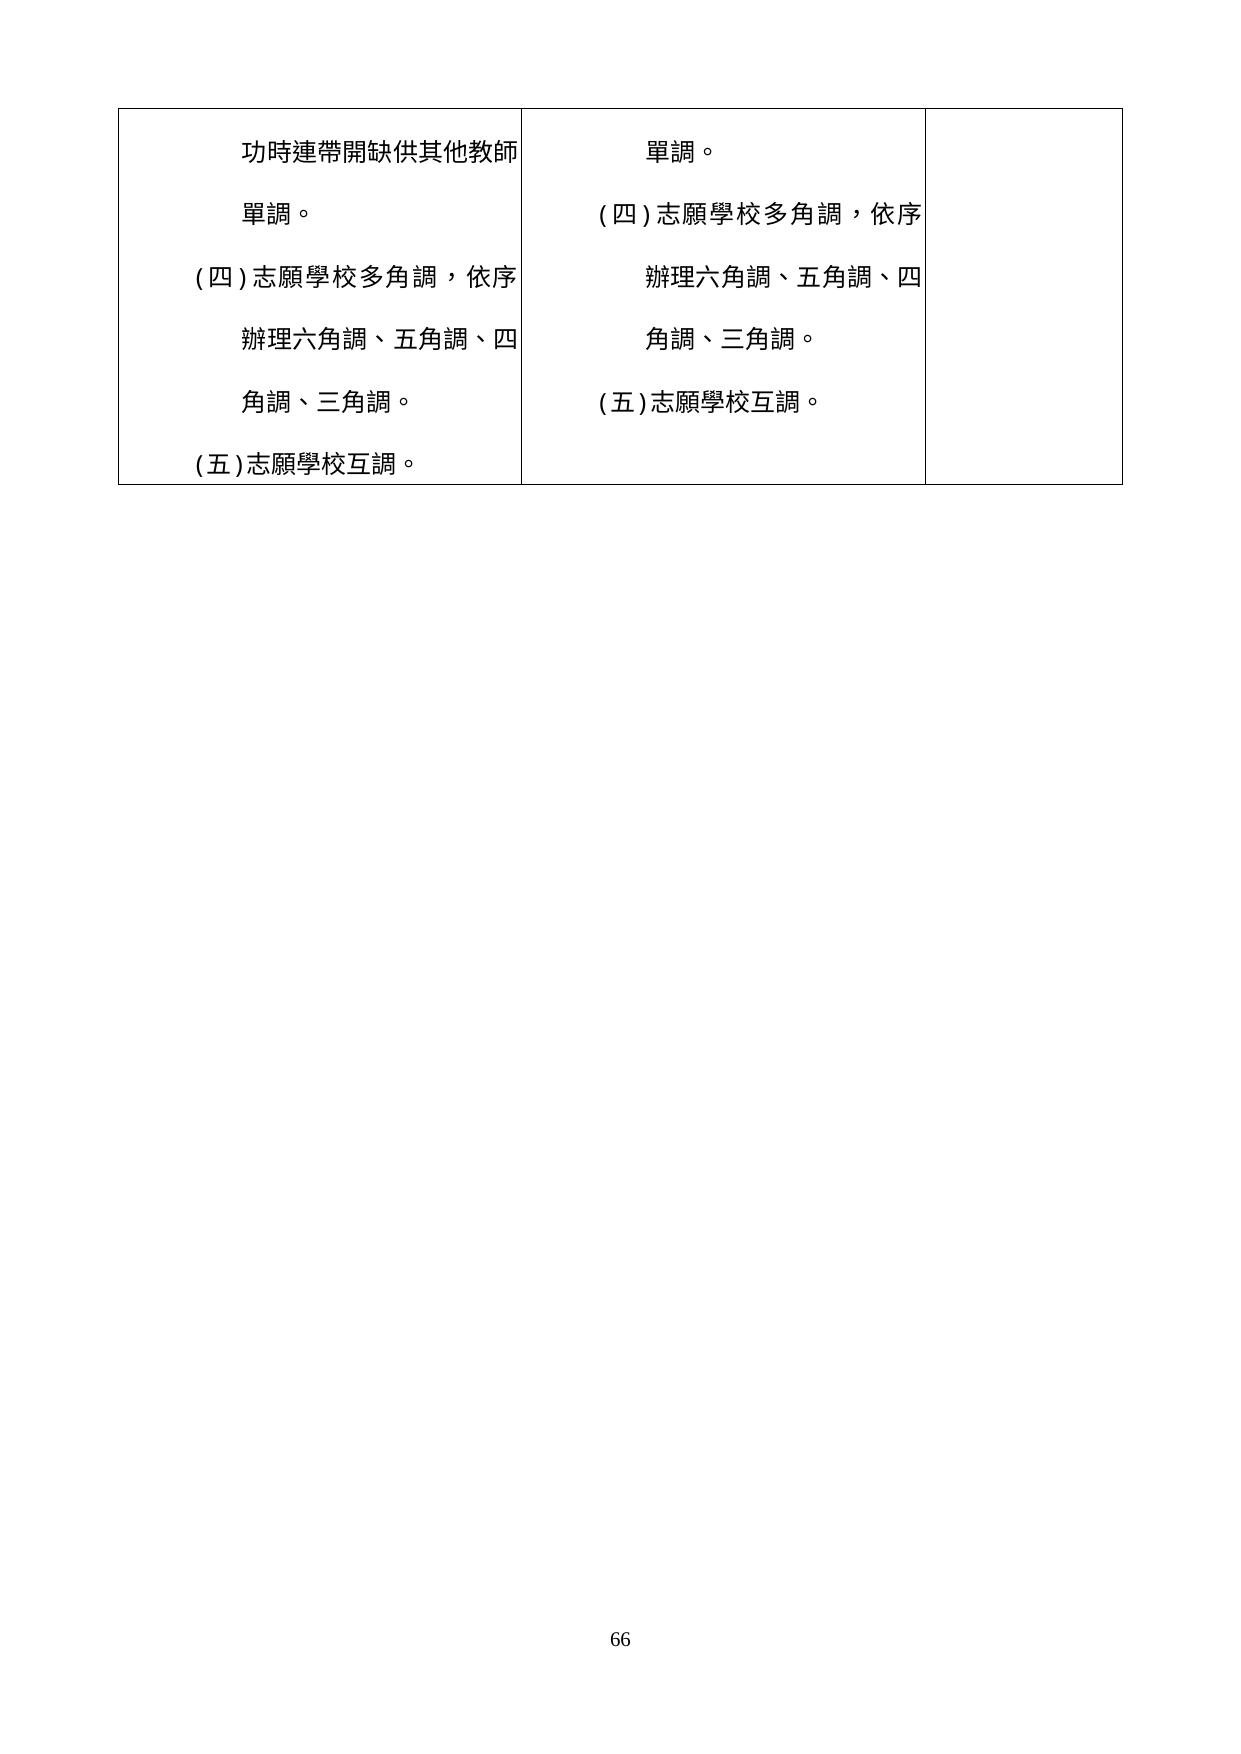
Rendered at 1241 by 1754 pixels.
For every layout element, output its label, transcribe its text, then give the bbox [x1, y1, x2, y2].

table_cell 功時連帶開缺供其他教師單調。 (四)志願學校多角調，依序辦理六角調、五角調、四角調、三角調。 (五)志願學校互調。 [119, 109, 521, 484]
table_cell 單調。 (四)志願學校多角調，依序辦理六角調、五角調、四角調、三角調。 (五)志願學校互調。 [522, 109, 925, 484]
table_cell [926, 109, 1122, 484]
